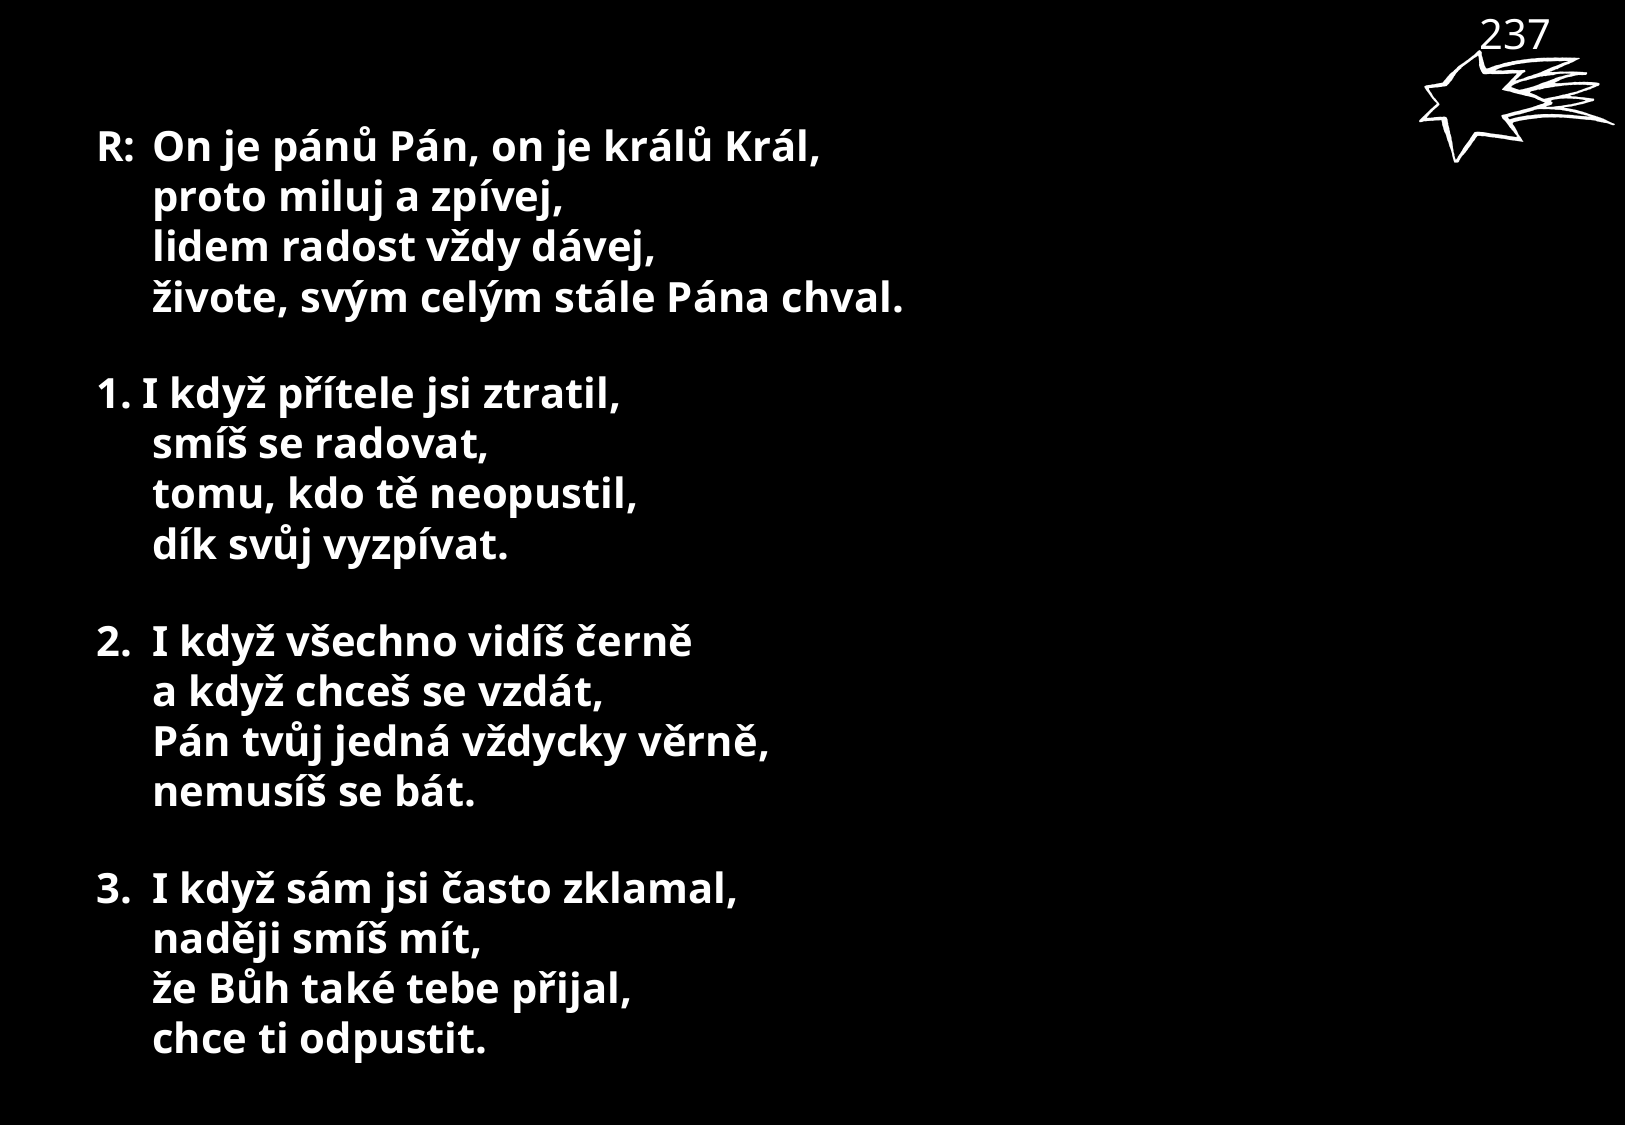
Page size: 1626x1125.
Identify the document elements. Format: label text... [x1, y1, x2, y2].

text_box 237 [1405, 0, 1626, 66]
list R: On je pánů Pán, on je králů Král, proto miluj a zpívej, lidem radost vždy dávej, živote, svým celým stále Pána chval. 1. I když přítele jsi ztratil, smíš se radovat, tomu, kdo tě neopustil, dík svůj vyzpívat. 2. I když všechno vidíš černě a když chceš se vzdát, Pán tvůj jedná vždycky věrně, nemusíš se bát. 3. I když sám jsi často zklamal, naději smíš mít, že Bůh také tebe přijal, chce ti odpustit. [81, 112, 1544, 1101]
